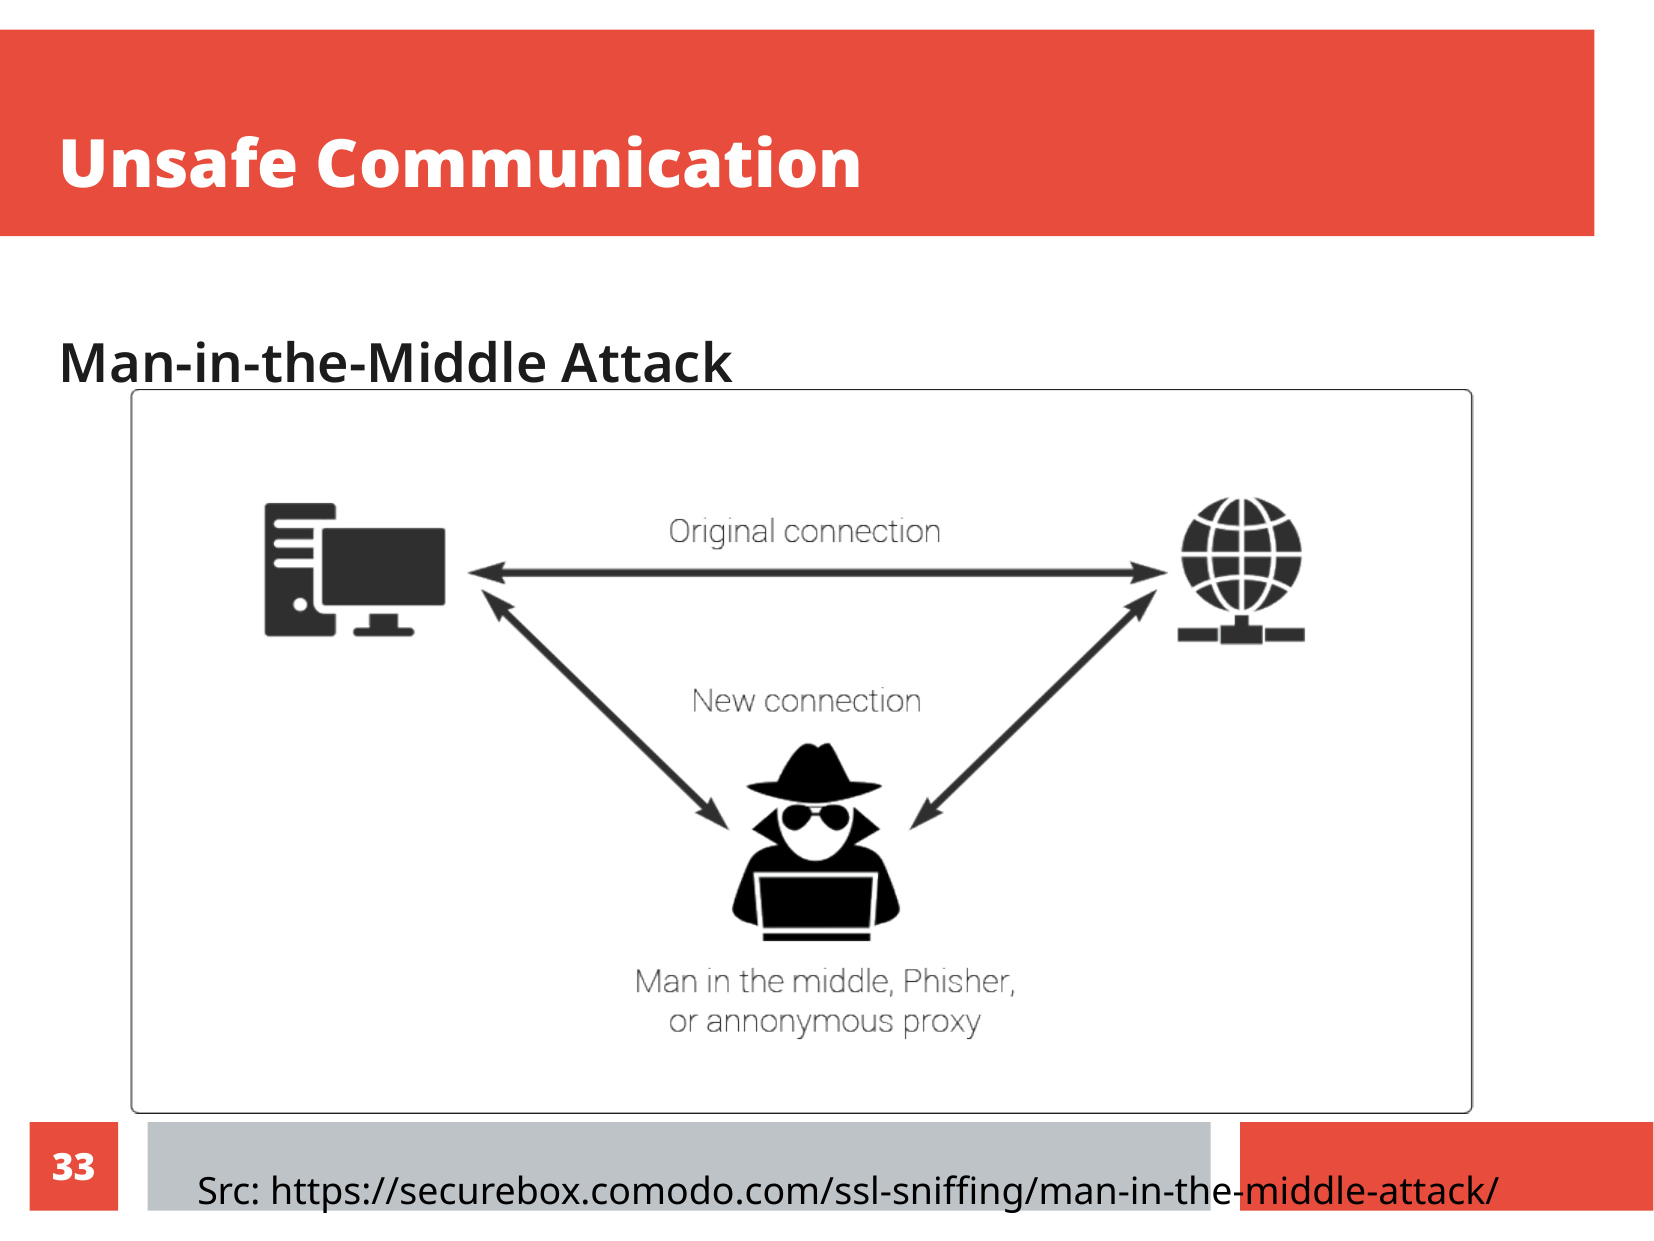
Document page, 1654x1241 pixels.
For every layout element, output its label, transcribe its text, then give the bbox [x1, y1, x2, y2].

list Man-in-the-Middle Attack [59, 324, 1565, 1093]
title Unsafe Communication [59, 59, 1595, 207]
text_box Src: https://securebox.comodo.com/ssl-sniffing/man-in-the-middle-attack/ [182, 1157, 1387, 1220]
picture [130, 389, 1474, 1114]
